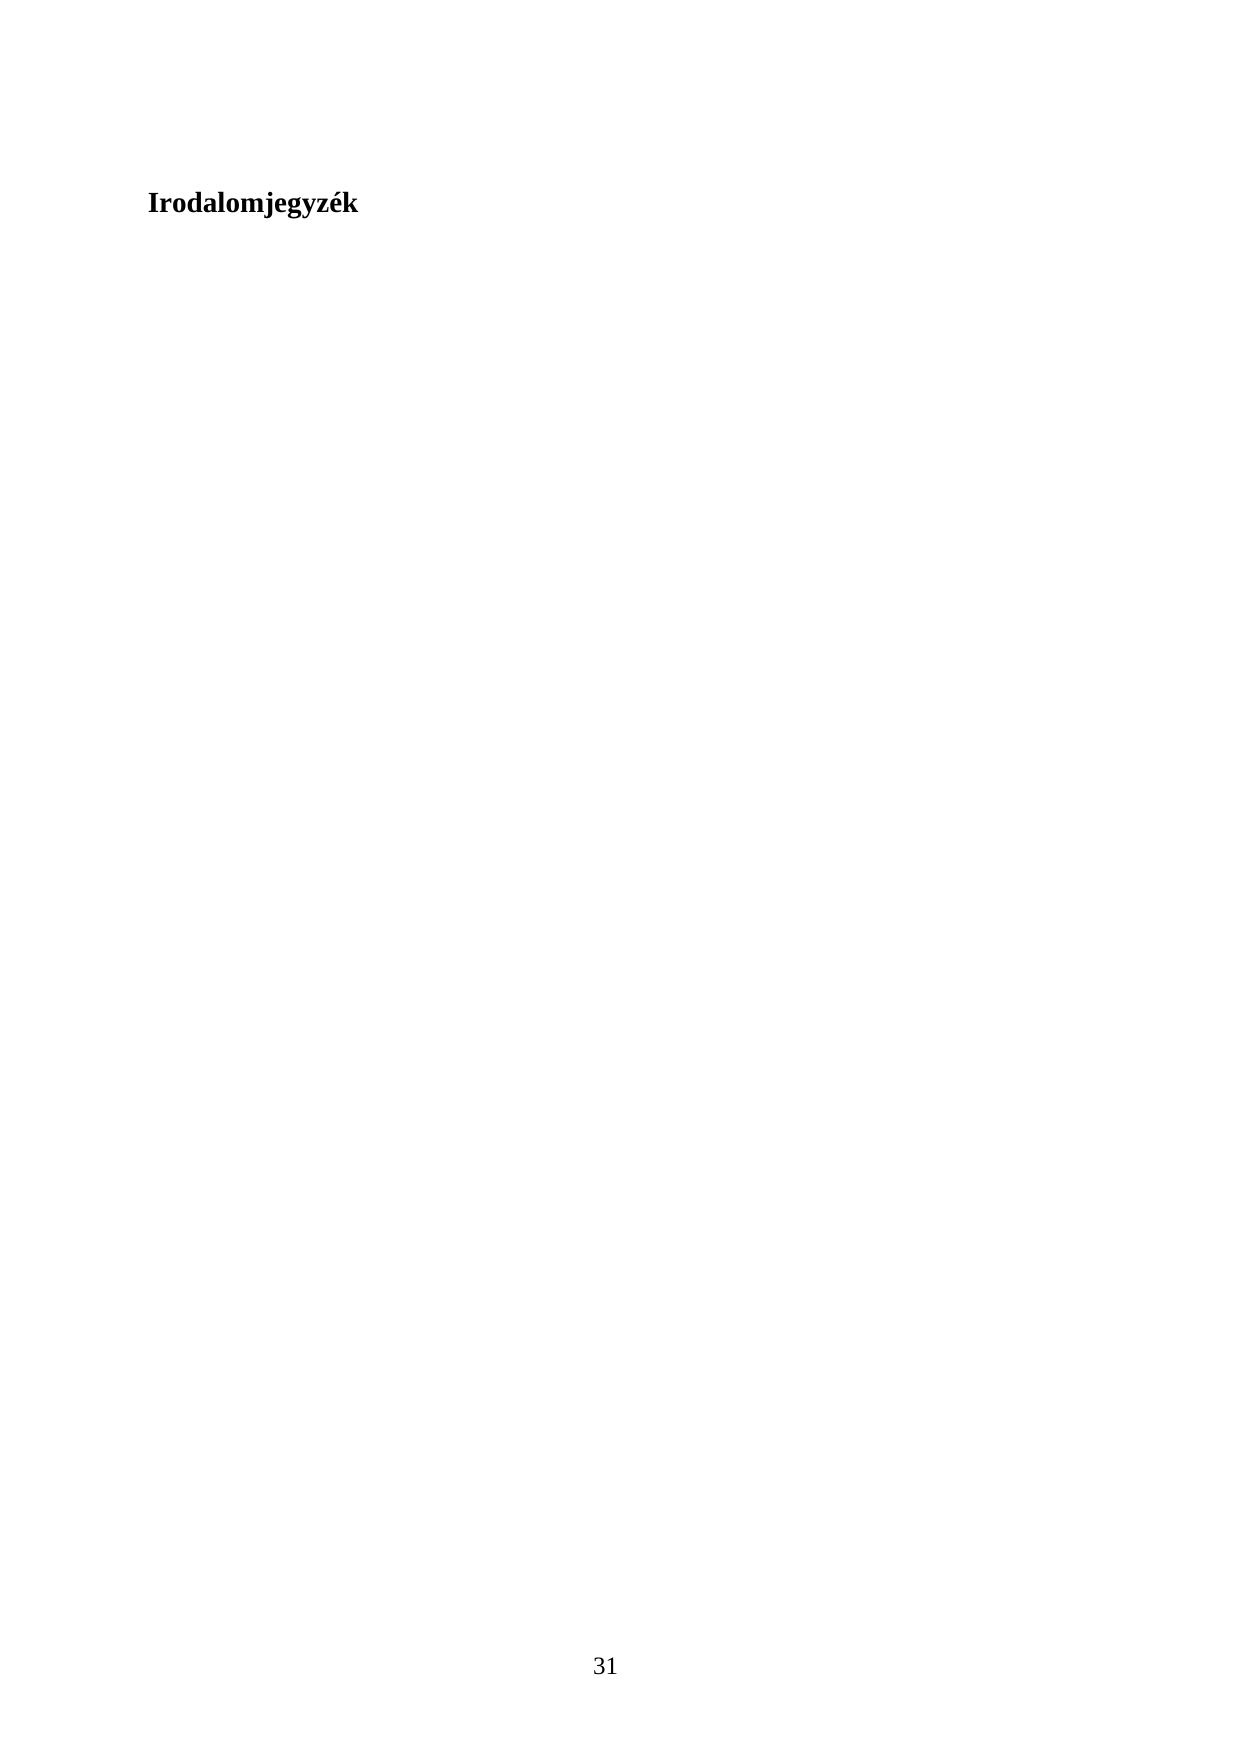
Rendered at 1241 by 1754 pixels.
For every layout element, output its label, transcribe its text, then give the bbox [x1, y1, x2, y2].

subtitle Irodalomjegyzék [148, 185, 1092, 219]
